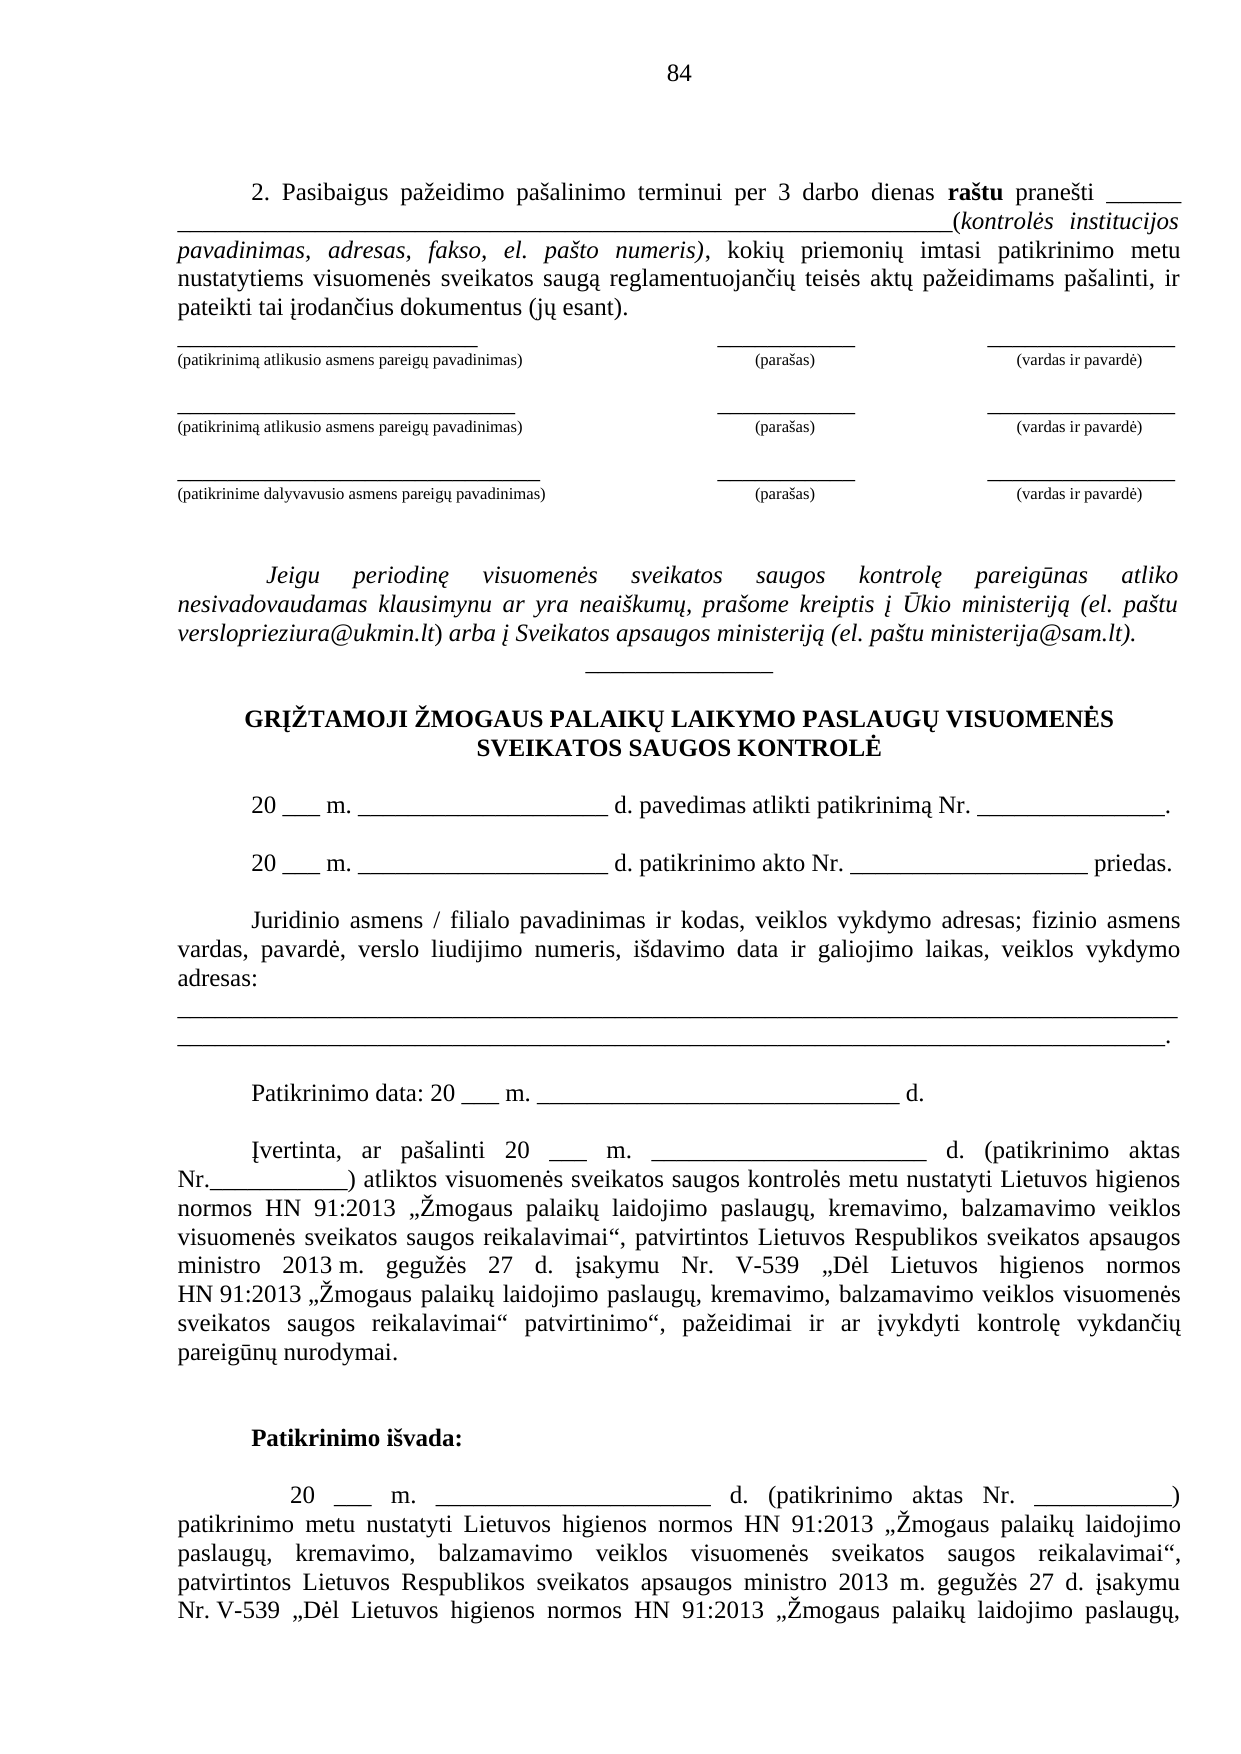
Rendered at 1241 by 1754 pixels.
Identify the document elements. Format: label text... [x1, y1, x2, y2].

text _____________________________ ___________ _______________ [177, 455, 1181, 484]
text (patikrinimą atlikusio asmens pareigų pavadinimas) (parašas) (vardas ir pavardė) [177, 350, 1181, 369]
text _______________ [177, 647, 1181, 676]
text ________________________ ___________ _______________ [177, 321, 1181, 350]
text Juridinio asmens / filialo pavadinimas ir kodas, veiklos vykdymo adresas; fizinio asmens vardas, pavardė, verslo liudijimo numeris, išdavimo data ir galiojimo laikas, veiklos vykdymo adresas: _______________________________________________________________________________________________________________________________________________________________. [177, 906, 1181, 1049]
text (patikrinimą atlikusio asmens pareigų pavadinimas) (parašas) (vardas ir pavardė) [177, 417, 1181, 436]
text ___________________________ ___________ _______________ [177, 388, 1181, 417]
text Jeigu periodinę visuomenės sveikatos saugos kontrolę pareigūnas atliko nesivadovaudamas klausimynu ar yra neaiškumų, prašome kreiptis į Ūkio ministeriją (el. paštu versloprieziura@ukmin.lt) arba į Sveikatos apsaugos ministeriją (el. paštu ministerija@sam.lt). [177, 561, 1181, 647]
text  20 ___ m. ______________________ d. (patikrinimo aktas Nr. ___________) patikrinimo metu nustatyti Lietuvos higienos normos HN 91:2013 „Žmogaus palaikų laidojimo paslaugų, kremavimo, balzamavimo veiklos visuomenės sveikatos saugos reikalavimai“, patvirtintos Lietuvos Respublikos sveikatos apsaugos ministro 2013 m. gegužės 27 d. įsakymu Nr. V-539 „Dėl Lietuvos higienos normos HN 91:2013 „Žmogaus palaikų laidojimo paslaugų, [177, 1481, 1181, 1624]
text Patikrinimo išvada: [177, 1423, 1181, 1452]
text (patikrinime dalyvavusio asmens pareigų pavadinimas) (parašas) (vardas ir pavardė) [177, 484, 1181, 503]
text 2. Pasibaigus pažeidimo pašalinimo terminui per 3 darbo dienas raštu pranešti ______ ______________________________________________________________(kontrolės institucijos pavadinimas, adresas, fakso, el. pašto numeris), kokių priemonių imtasi patikrinimo metu nustatytiems visuomenės sveikatos saugą reglamentuojančių teisės aktų pažeidimams pašalinti, ir pateikti tai įrodančius dokumentus (jų esant). [177, 177, 1181, 321]
text 20 ___ m. ____________________ d. patikrinimo akto Nr. ___________________ priedas. [177, 848, 1181, 877]
text Įvertinta, ar pašalinti 20 ___ m. ______________________ d. (patikrinimo aktas Nr.___________) atliktos visuomenės sveikatos saugos kontrolės metu nustatyti Lietuvos higienos normos HN 91:2013 „Žmogaus palaikų laidojimo paslaugų, kremavimo, balzamavimo veiklos visuomenės sveikatos saugos reikalavimai“, patvirtintos Lietuvos Respublikos sveikatos apsaugos ministro 2013 m. gegužės 27 d. įsakymu Nr. V-539 „Dėl Lietuvos higienos normos HN 91:2013 „Žmogaus palaikų laidojimo paslaugų, kremavimo, balzamavimo veiklos visuomenės sveikatos saugos reikalavimai“ patvirtinimo“, pažeidimai ir ar įvykdyti kontrolę vykdančių pareigūnų nurodymai. [177, 1136, 1181, 1366]
text Patikrinimo data: 20 ___ m. _____________________________ d. [177, 1078, 1181, 1107]
text 20 ___ m. ____________________ d. pavedimas atlikti patikrinimą Nr. _______________. [177, 791, 1181, 819]
text GRĮŽTAMOJI ŽMOGAUS PALAIKŲ LAIKYMO PASLAUGŲ VISUOMENĖS SVEIKATOS SAUGOS KONTROLĖ [177, 704, 1181, 762]
